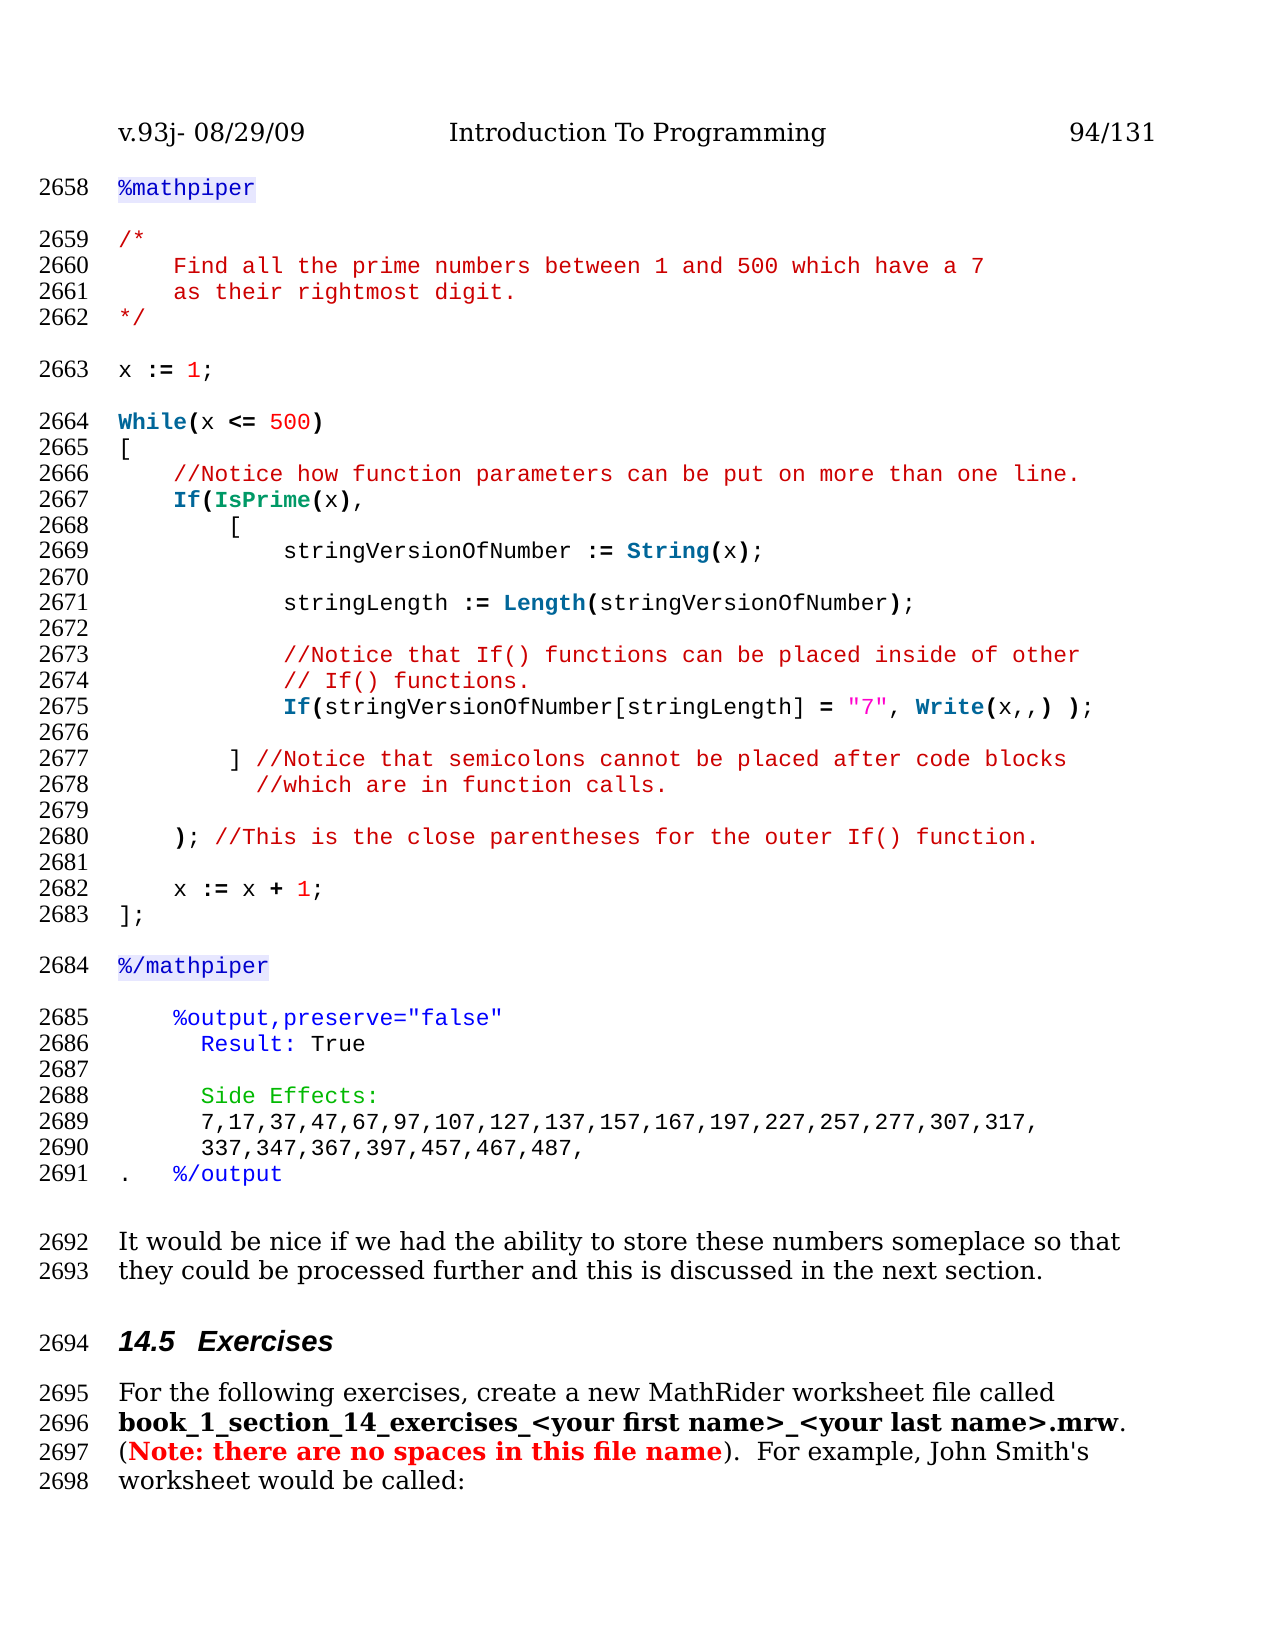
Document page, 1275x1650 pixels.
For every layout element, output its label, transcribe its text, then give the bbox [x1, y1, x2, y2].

text For the following exercises, create a new MathRider worksheet file called book_1_section_14_exercises_<your first name>_<your last name>.mrw. (Note: there are no spaces in this file name). For example, John Smith's worksheet would be called: [118, 1379, 1157, 1496]
text as their rightmost digit. [118, 281, 1157, 306]
text //Notice how function parameters can be put on more than one line. [118, 462, 1157, 488]
text /* [118, 229, 1157, 254]
text ] //Notice that semicolons cannot be placed after code blocks [118, 747, 1157, 773]
text . %/output [118, 1162, 1157, 1188]
text //which are in function calls. [118, 773, 1157, 799]
text [ [118, 436, 1157, 462]
text */ [118, 306, 1157, 332]
text stringLength := Length(stringVersionOfNumber); [118, 592, 1157, 618]
text // If() functions. [118, 669, 1157, 696]
text If(IsPrime(x), [118, 488, 1157, 514]
text %mathpiper [118, 177, 1157, 203]
text Result: True [118, 1033, 1157, 1059]
text ); //This is the close parentheses for the outer If() function. [118, 825, 1157, 851]
text %output,preserve="false" [118, 1007, 1157, 1033]
text Find all the prime numbers between 1 and 500 which have a 7 [118, 254, 1157, 281]
text stringVersionOfNumber := String(x); [118, 540, 1157, 566]
text It would be nice if we had the ability to store these numbers someplace so that they could be processed further and this is discussed in the next section. [118, 1227, 1157, 1285]
text 337,347,367,397,457,467,487, [118, 1136, 1157, 1162]
text While(x <= 500) [118, 410, 1157, 436]
text x := x + 1; [118, 877, 1157, 903]
text 7,17,37,47,67,97,107,127,137,157,167,197,227,257,277,307,317, [118, 1111, 1157, 1136]
text Side Effects: [118, 1084, 1157, 1111]
text x := 1; [118, 358, 1157, 384]
text ]; [118, 903, 1157, 929]
text %/mathpiper [118, 955, 1157, 981]
text //Notice that If() functions can be placed inside of other [118, 644, 1157, 669]
subtitle Exercises [118, 1324, 1157, 1358]
text If(stringVersionOfNumber[stringLength] = "7", Write(x,,) ); [118, 696, 1157, 721]
text [ [118, 514, 1157, 540]
